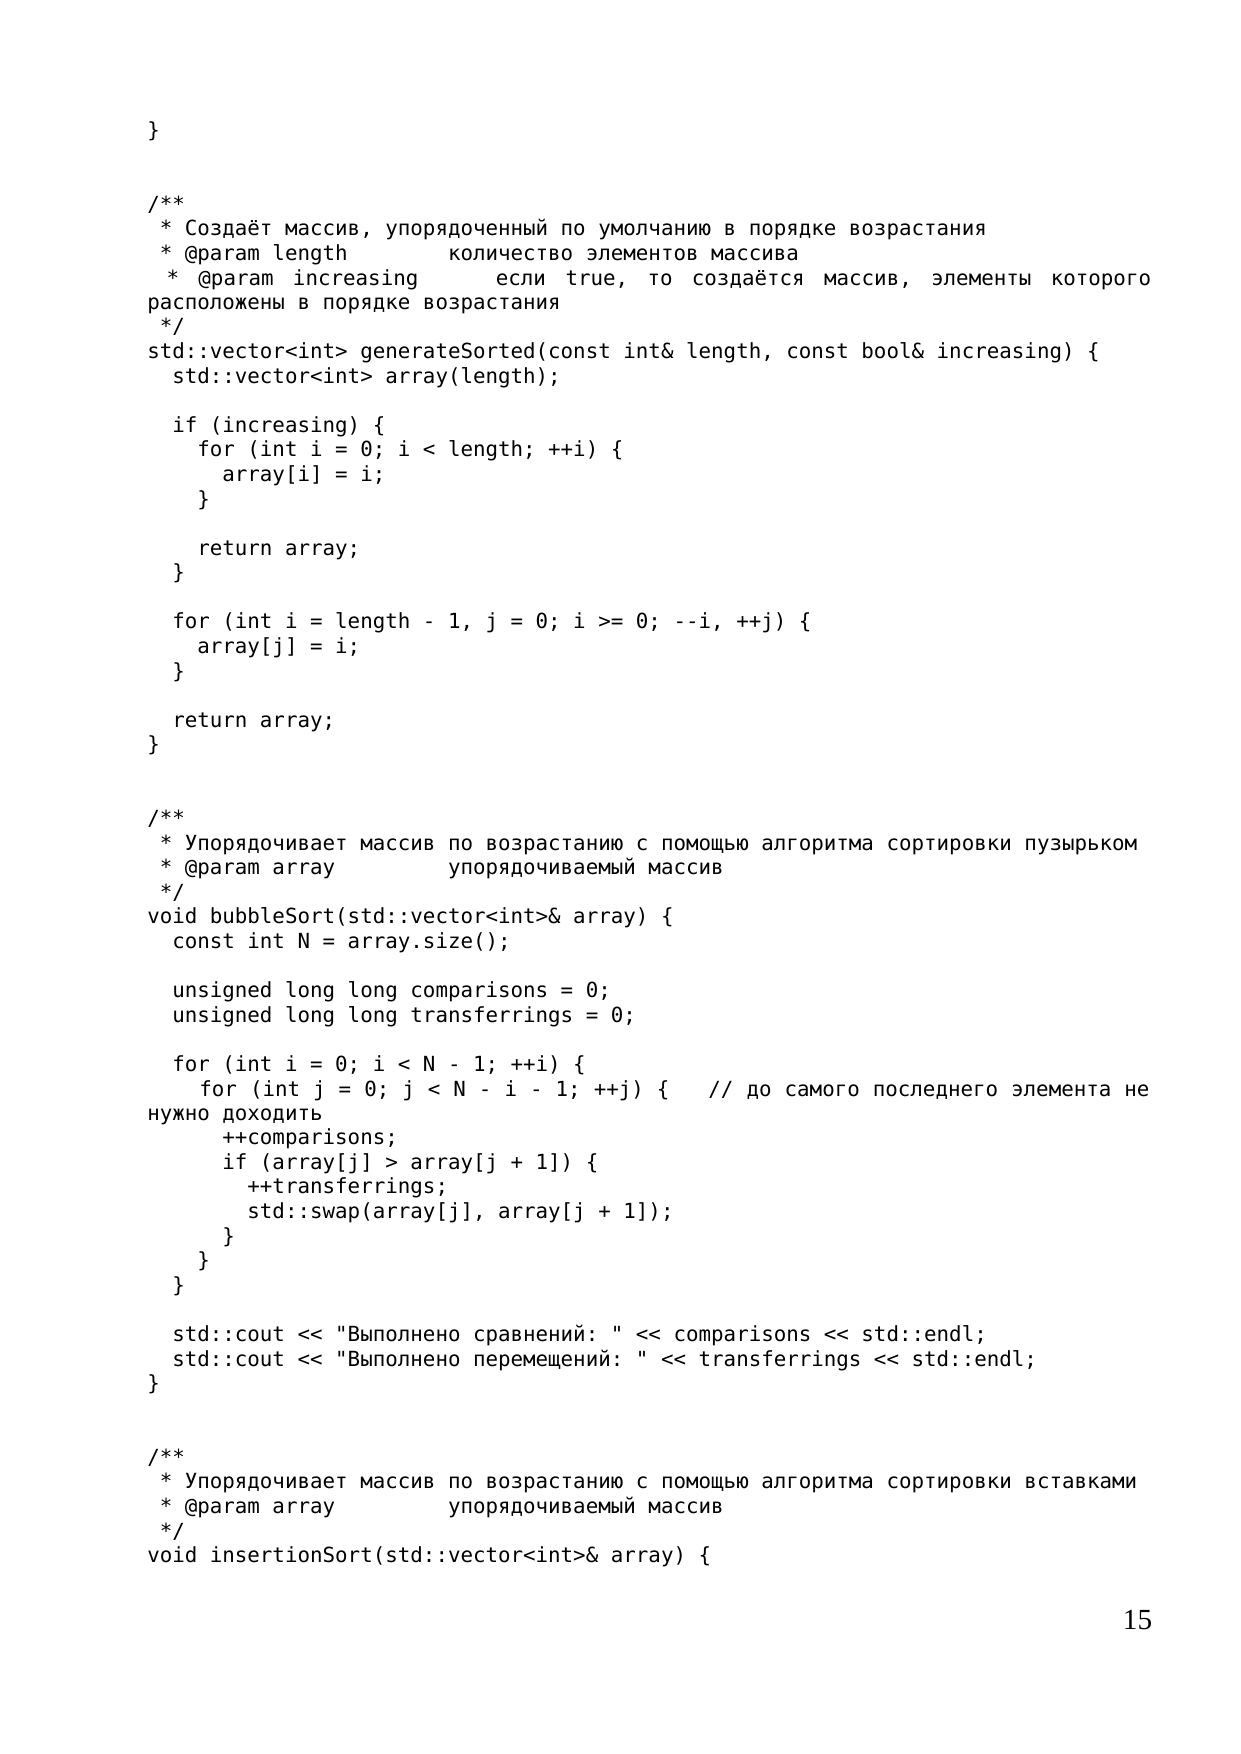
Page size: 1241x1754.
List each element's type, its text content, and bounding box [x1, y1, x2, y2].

text const int N = array.size(); [147, 929, 1152, 953]
text */ [147, 1519, 1152, 1543]
text std::cout << "Выполнено перемещений: " << transferrings << std::endl; [147, 1347, 1152, 1371]
text } [147, 659, 1152, 683]
text * Упорядочивает массив по возрастанию с помощью алгоритма сортировки пузырьком [147, 831, 1152, 855]
text for (int i = 0; i < N - 1; ++i) { [147, 1052, 1152, 1076]
text ++transferrings; [147, 1174, 1152, 1199]
text * Упорядочивает массив по возрастанию с помощью алгоритма сортировки вставками [147, 1469, 1152, 1494]
text ++comparisons; [147, 1125, 1152, 1150]
text std::vector<int> array(length); [147, 364, 1152, 388]
text */ [147, 314, 1152, 339]
text std::cout << "Выполнено сравнений: " << comparisons << std::endl; [147, 1322, 1152, 1346]
text } [147, 1371, 1152, 1396]
text * @param length количество элементов массива [147, 241, 1152, 265]
text void bubbleSort(std::vector<int>& array) { [147, 904, 1152, 929]
text * Создаёт массив, упорядоченный по умолчанию в порядке возрастания [147, 216, 1152, 241]
text /** [147, 1445, 1152, 1469]
text * @param increasing если true, то создаётся массив, элементы которого расположены в порядке возрастания [147, 266, 1152, 314]
text /** [147, 192, 1152, 216]
text } [147, 560, 1152, 584]
text std::vector<int> generateSorted(const int& length, const bool& increasing) { [147, 339, 1152, 363]
text array[i] = i; [147, 462, 1152, 486]
text for (int i = length - 1, j = 0; i >= 0; --i, ++j) { [147, 609, 1152, 634]
text } [147, 1224, 1152, 1248]
text * @param array упорядочиваемый массив [147, 855, 1152, 879]
text void insertionSort(std::vector<int>& array) { [147, 1543, 1152, 1568]
text } [147, 1248, 1152, 1273]
text if (increasing) { [147, 413, 1152, 437]
text } [147, 118, 1152, 142]
text } [147, 732, 1152, 757]
text if (array[j] > array[j + 1]) { [147, 1150, 1152, 1174]
text return array; [147, 708, 1152, 732]
text } [147, 487, 1152, 511]
text for (int i = 0; i < length; ++i) { [147, 437, 1152, 462]
text /** [147, 806, 1152, 830]
text array[j] = i; [147, 634, 1152, 658]
text unsigned long long comparisons = 0; [147, 978, 1152, 1002]
text std::swap(array[j], array[j + 1]); [147, 1199, 1152, 1223]
text */ [147, 880, 1152, 904]
text for (int j = 0; j < N - i - 1; ++j) { // до самого последнего элемента не нужно доходить [147, 1077, 1152, 1125]
text * @param array упорядочиваемый массив [147, 1494, 1152, 1518]
text return array; [147, 536, 1152, 560]
text unsigned long long transferrings = 0; [147, 1003, 1152, 1027]
text } [147, 1273, 1152, 1297]
